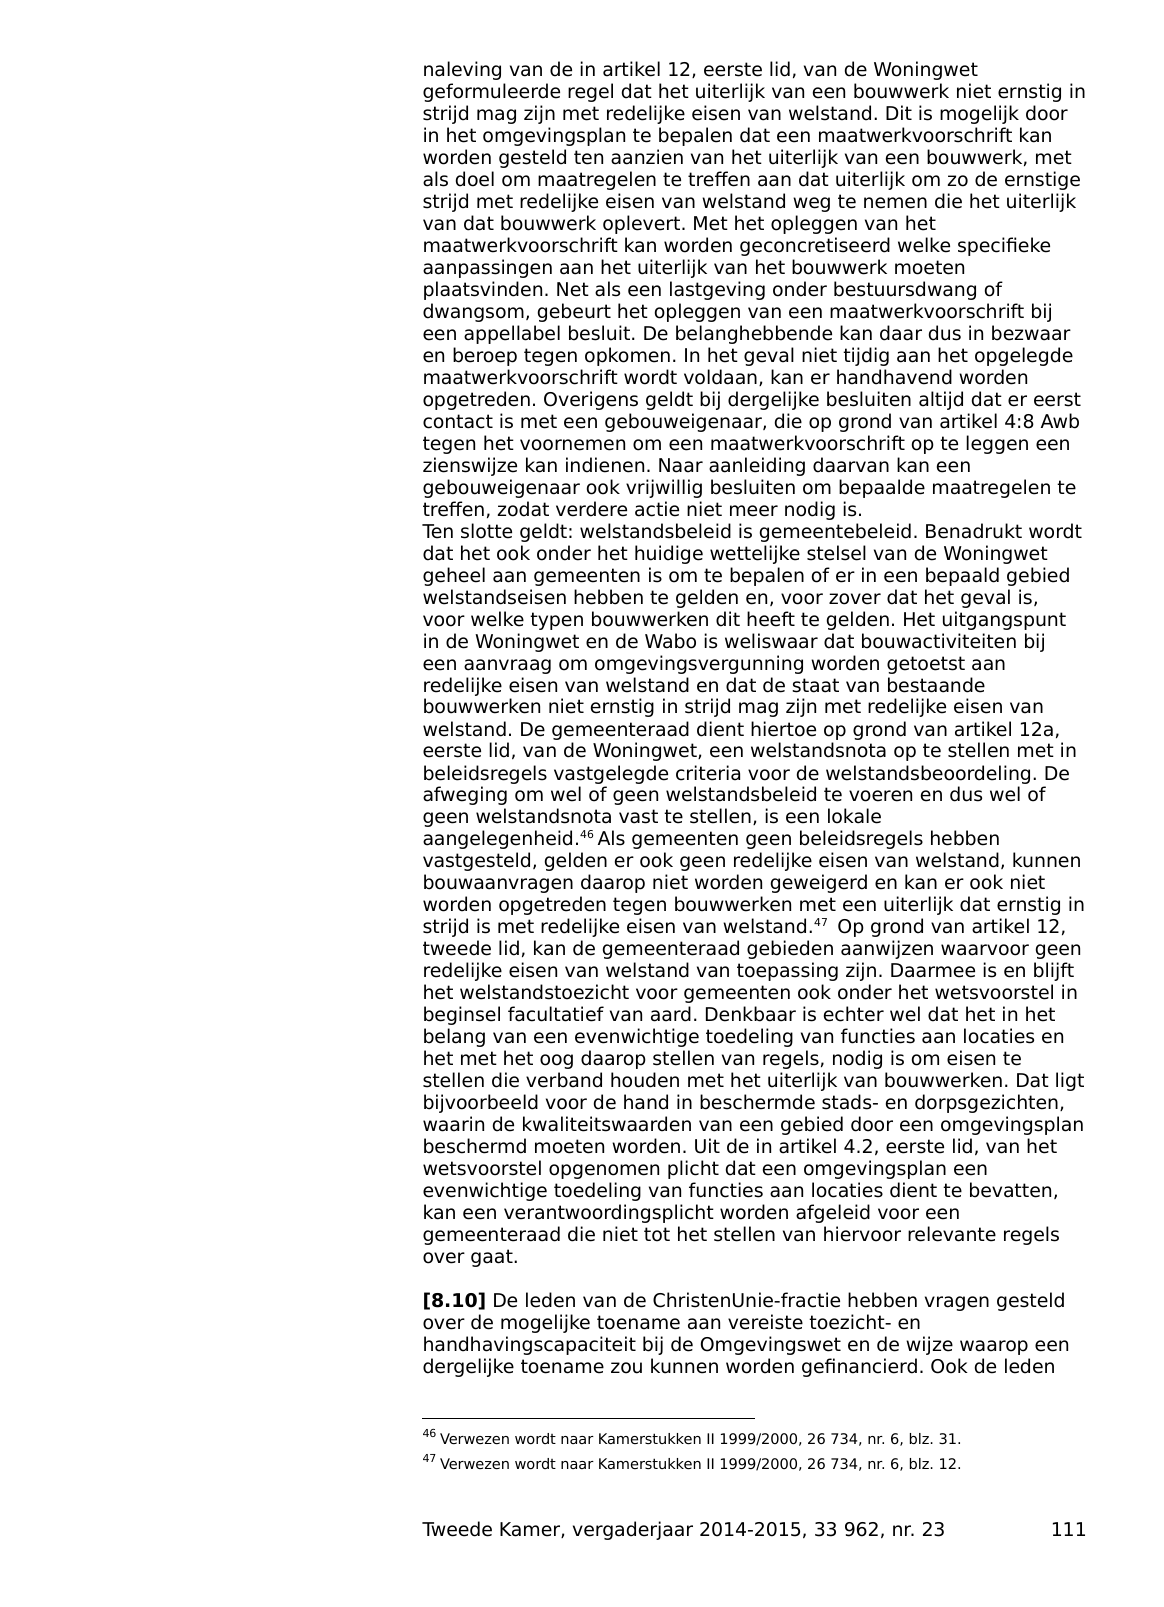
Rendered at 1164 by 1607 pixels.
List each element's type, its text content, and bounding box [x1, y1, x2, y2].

text naleving van de in artikel 12, eerste lid, van de Woningwet geformuleerde regel dat het uiterlijk van een bouwwerk niet ernstig in strijd mag zijn met redelijke eisen van welstand. Dit is mogelijk door in het omgevingsplan te bepalen dat een maatwerkvoorschrift kan worden gesteld ten aanzien van het uiterlijk van een bouwwerk, met als doel om maatregelen te treffen aan dat uiterlijk om zo de ernstige strijd met redelijke eisen van welstand weg te nemen die het uiterlijk van dat bouwwerk oplevert. Met het opleggen van het maatwerkvoorschrift kan worden geconcretiseerd welke specifieke aanpassingen aan het uiterlijk van het bouwwerk moeten plaatsvinden. Net als een lastgeving onder bestuursdwang of dwangsom, gebeurt het opleggen van een maatwerkvoorschrift bij een appellabel besluit. De belanghebbende kan daar dus in bezwaar en beroep tegen opkomen. In het geval niet tijdig aan het opgelegde maatwerkvoorschrift wordt voldaan, kan er handhavend worden opgetreden. Overigens geldt bij dergelijke besluiten altijd dat er eerst contact is met een gebouweigenaar, die op grond van artikel 4:8 Awb tegen het voornemen om een maatwerkvoorschrift op te leggen een zienswijze kan indienen. Naar aanleiding daarvan kan een gebouweigenaar ook vrijwillig besluiten om bepaalde maatregelen te treffen, zodat verdere actie niet meer nodig is. [422, 59, 1087, 521]
text Verwezen wordt naar Kamerstukken II 1999/2000, 26 734, nr. 6, blz. 31. [422, 1427, 1087, 1449]
text Verwezen wordt naar Kamerstukken II 1999/2000, 26 734, nr. 6, blz. 12. [422, 1452, 1087, 1474]
text [8.10] De leden van de ChristenUnie-fractie hebben vragen gesteld over de mogelijke toename aan vereiste toezicht- en handhavingscapaciteit bij de Omgevingswet en de wijze waarop een dergelijke toename zou kunnen worden gefinancierd. Ook de leden [422, 1290, 1087, 1378]
text Ten slotte geldt: welstandsbeleid is gemeentebeleid. Benadrukt wordt dat het ook onder het huidige wettelijke stelsel van de Woningwet geheel aan gemeenten is om te bepalen of er in een bepaald gebied welstandseisen hebben te gelden en, voor zover dat het geval is, voor welke typen bouwwerken dit heeft te gelden. Het uitgangspunt in de Woningwet en de Wabo is weliswaar dat bouwactiviteiten bij een aanvraag om omgevingsvergunning worden getoetst aan redelijke eisen van welstand en dat de staat van bestaande bouwwerken niet ernstig in strijd mag zijn met redelijke eisen van welstand. De gemeenteraad dient hiertoe op grond van artikel 12a, eerste lid, van de Woningwet, een welstandsnota op te stellen met in beleidsregels vastgelegde criteria voor de welstandsbeoordeling. De afweging om wel of geen welstandsbeleid te voeren en dus wel of geen welstandsnota vast te stellen, is een lokale aangelegenheid.Als gemeenten geen beleidsregels hebben vastgesteld, gelden er ook geen redelijke eisen van welstand, kunnen bouwaanvragen daarop niet worden geweigerd en kan er ook niet worden opgetreden tegen bouwwerken met een uiterlijk dat ernstig in strijd is met redelijke eisen van welstand. Op grond van artikel 12, tweede lid, kan de gemeenteraad gebieden aanwijzen waarvoor geen redelijke eisen van welstand van toepassing zijn. Daarmee is en blijft het welstandstoezicht voor gemeenten ook onder het wetsvoorstel in beginsel facultatief van aard. Denkbaar is echter wel dat het in het belang van een evenwichtige toedeling van functies aan locaties en het met het oog daarop stellen van regels, nodig is om eisen te stellen die verband houden met het uiterlijk van bouwwerken. Dat ligt bijvoorbeeld voor de hand in beschermde stads- en dorpsgezichten, waarin de kwaliteitswaarden van een gebied door een omgevingsplan beschermd moeten worden. Uit de in artikel 4.2, eerste lid, van het wetsvoorstel opgenomen plicht dat een omgevingsplan een evenwichtige toedeling van functies aan locaties dient te bevatten, kan een verantwoordingsplicht worden afgeleid voor een gemeenteraad die niet tot het stellen van hiervoor relevante regels over gaat. [422, 521, 1087, 1268]
